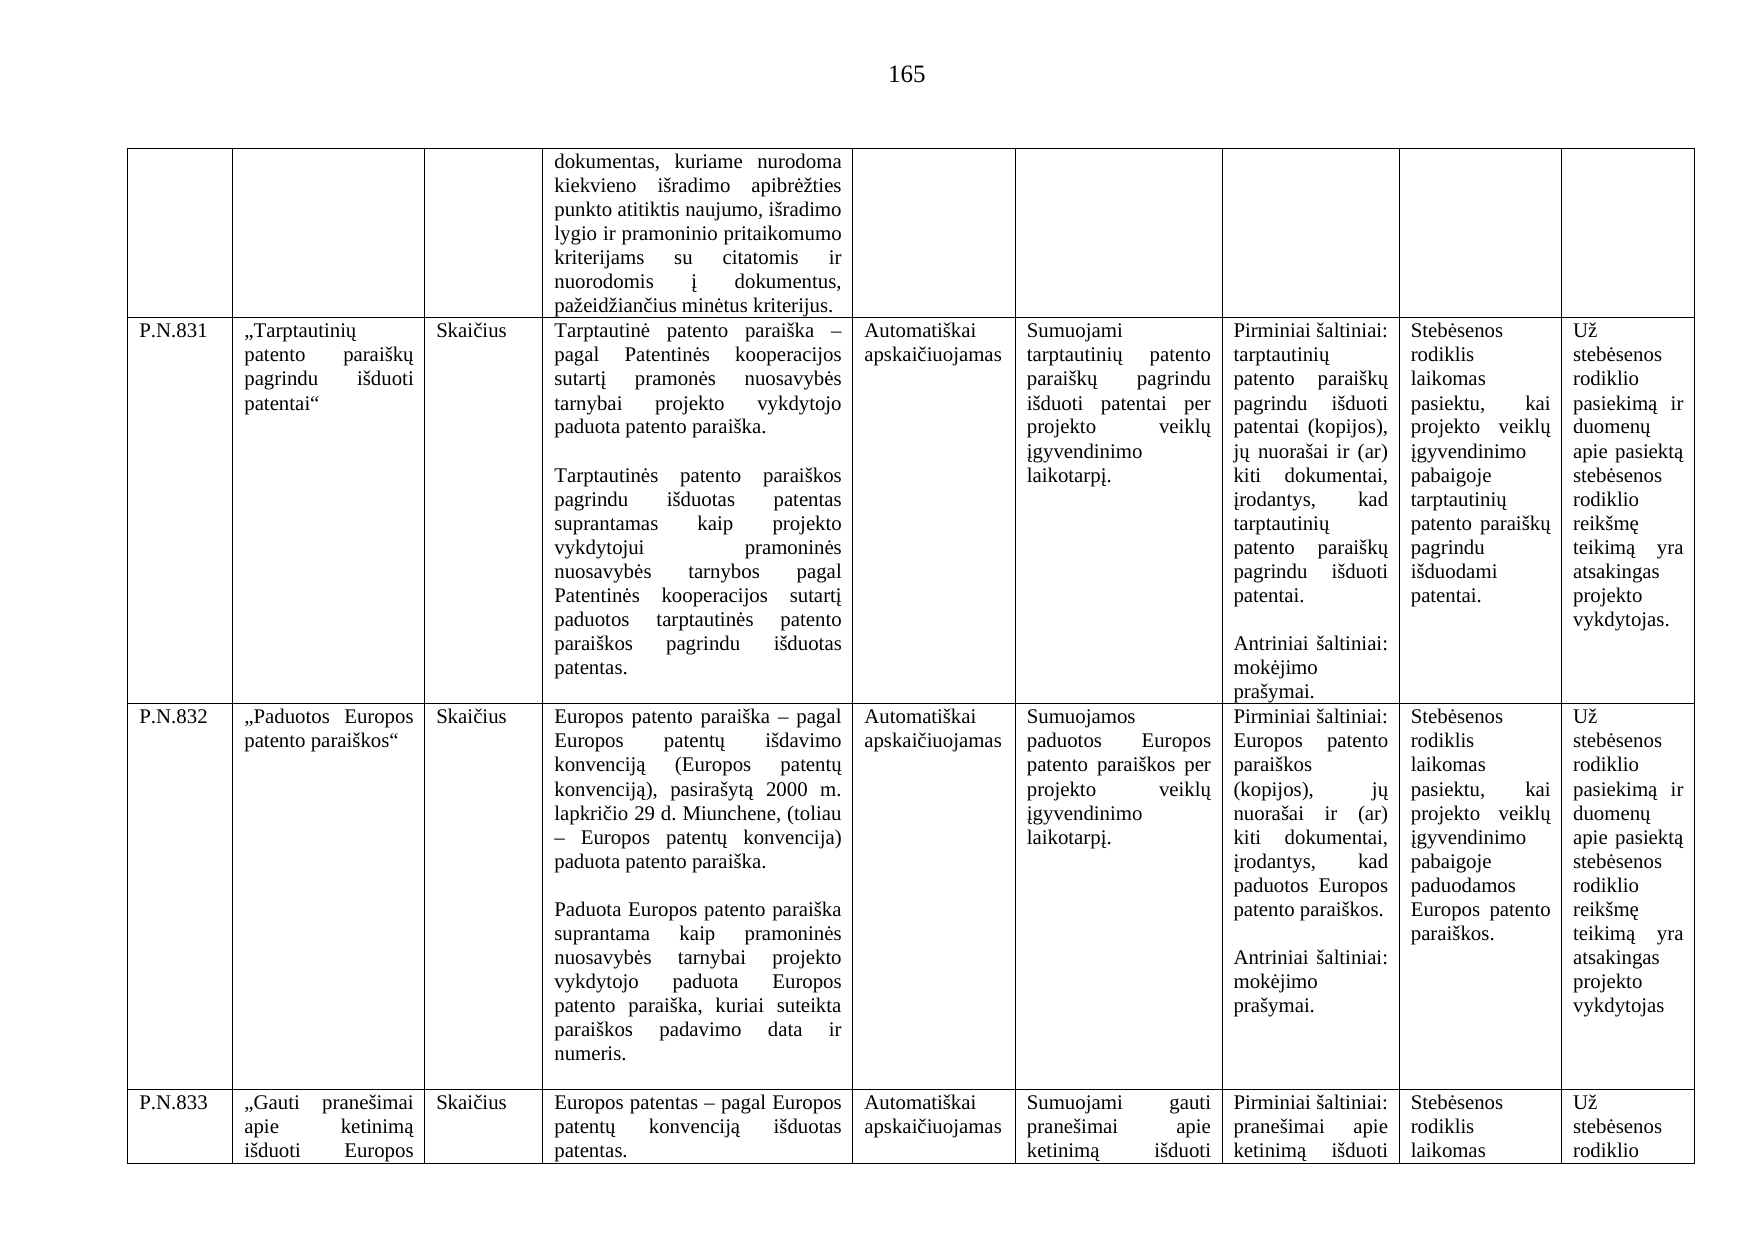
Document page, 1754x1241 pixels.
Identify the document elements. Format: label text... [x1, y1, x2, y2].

table_cell Europos patento paraiška – pagal Europos patentų išdavimo konvenciją (Europos patentų konvenciją), pasirašytą 2000 m. lapkričio 29 d. Miunchene, (toliau – Europos patentų konvencija) paduota patento paraiška. Paduota Europos patento paraiška suprantama kaip pramoninės nuosavybės tarnybai projekto vykdytojo paduota Europos patento paraiška, kuriai suteikta paraiškos padavimo data ir numeris. [543, 704, 852, 1089]
table_cell Sumuojamos paduotos Europos patento paraiškos per projekto veiklų įgyvendinimo laikotarpį. [1016, 704, 1222, 1089]
table_cell Stebėsenos rodiklis laikomas pasiektu, kai projekto veiklų įgyvendinimo pabaigoje tarptautinių patento paraiškų pagrindu išduodami patentai. [1400, 318, 1561, 703]
table_cell Pirminiai šaltiniai: tarptautinių patento paraiškų pagrindu išduoti patentai (kopijos), jų nuorašai ir (ar) kiti dokumentai, įrodantys, kad tarptautinių patento paraiškų pagrindu išduoti patentai. Antriniai šaltiniai: mokėjimo prašymai. [1223, 318, 1399, 703]
table_cell „Gauti pranešimai apie ketinimą išduoti Europos [233, 1090, 424, 1162]
table_cell Sumuojami tarptautinių patento paraiškų pagrindu išduoti patentai per projekto veiklų įgyvendinimo laikotarpį. [1016, 318, 1222, 703]
table_cell Tarptautinė patento paraiška – pagal Patentinės kooperacijos sutartį pramonės nuosavybės tarnybai projekto vykdytojo paduota patento paraiška. Tarptautinės patento paraiškos pagrindu išduotas patentas suprantamas kaip projekto vykdytojui pramoninės nuosavybės tarnybos pagal Patentinės kooperacijos sutartį paduotos tarptautinės patento paraiškos pagrindu išduotas patentas. [543, 318, 852, 703]
table_cell [425, 149, 542, 317]
table_cell Skaičius [425, 318, 542, 703]
table_cell „Tarptautinių patento paraiškų pagrindu išduoti patentai“ [233, 318, 424, 703]
table_cell Skaičius [425, 1090, 542, 1162]
table_cell P.N.831 [128, 318, 232, 703]
table_cell Už stebėsenos rodiklio [1562, 1090, 1694, 1162]
table_cell P.N.832 [128, 704, 232, 1089]
table_cell „Paduotos Europos patento paraiškos“ [233, 704, 424, 1089]
table_cell Pirminiai šaltiniai: Europos patento paraiškos (kopijos), jų nuorašai ir (ar) kiti dokumentai, įrodantys, kad paduotos Europos patento paraiškos. Antriniai šaltiniai: mokėjimo prašymai. [1223, 704, 1399, 1089]
table_cell Stebėsenos rodiklis laikomas [1400, 1090, 1561, 1162]
table_cell Automatiškai apskaičiuojamas [853, 318, 1015, 703]
table_cell [1400, 149, 1561, 317]
table_cell [1223, 149, 1399, 317]
table_cell Automatiškai apskaičiuojamas [853, 1090, 1015, 1162]
table_cell Europos patentas – pagal Europos patentų konvenciją išduotas patentas. [543, 1090, 852, 1162]
table_cell [233, 149, 424, 317]
table_cell Stebėsenos rodiklis laikomas pasiektu, kai projekto veiklų įgyvendinimo pabaigoje paduodamos Europos patento paraiškos. [1400, 704, 1561, 1089]
table_cell Automatiškai apskaičiuojamas [853, 704, 1015, 1089]
table_cell [1562, 149, 1694, 317]
table_cell Pirminiai šaltiniai: pranešimai apie ketinimą išduoti [1223, 1090, 1399, 1162]
table_cell [1016, 149, 1222, 317]
table_cell Už stebėsenos rodiklio pasiekimą ir duomenų apie pasiektą stebėsenos rodiklio reikšmę teikimą yra atsakingas projekto vykdytojas [1562, 704, 1694, 1089]
table_cell [853, 149, 1015, 317]
table_cell Sumuojami gauti pranešimai apie ketinimą išduoti [1016, 1090, 1222, 1162]
table_cell Už stebėsenos rodiklio pasiekimą ir duomenų apie pasiektą stebėsenos rodiklio reikšmę teikimą yra atsakingas projekto vykdytojas. [1562, 318, 1694, 703]
table_cell [128, 149, 232, 317]
table_cell P.N.833 [128, 1090, 232, 1162]
table_cell dokumentas, kuriame nurodoma kiekvieno išradimo apibrėžties punkto atitiktis naujumo, išradimo lygio ir pramoninio pritaikomumo kriterijams su citatomis ir nuorodomis į dokumentus, pažeidžiančius minėtus kriterijus. [543, 149, 852, 317]
table_cell Skaičius [425, 704, 542, 1089]
